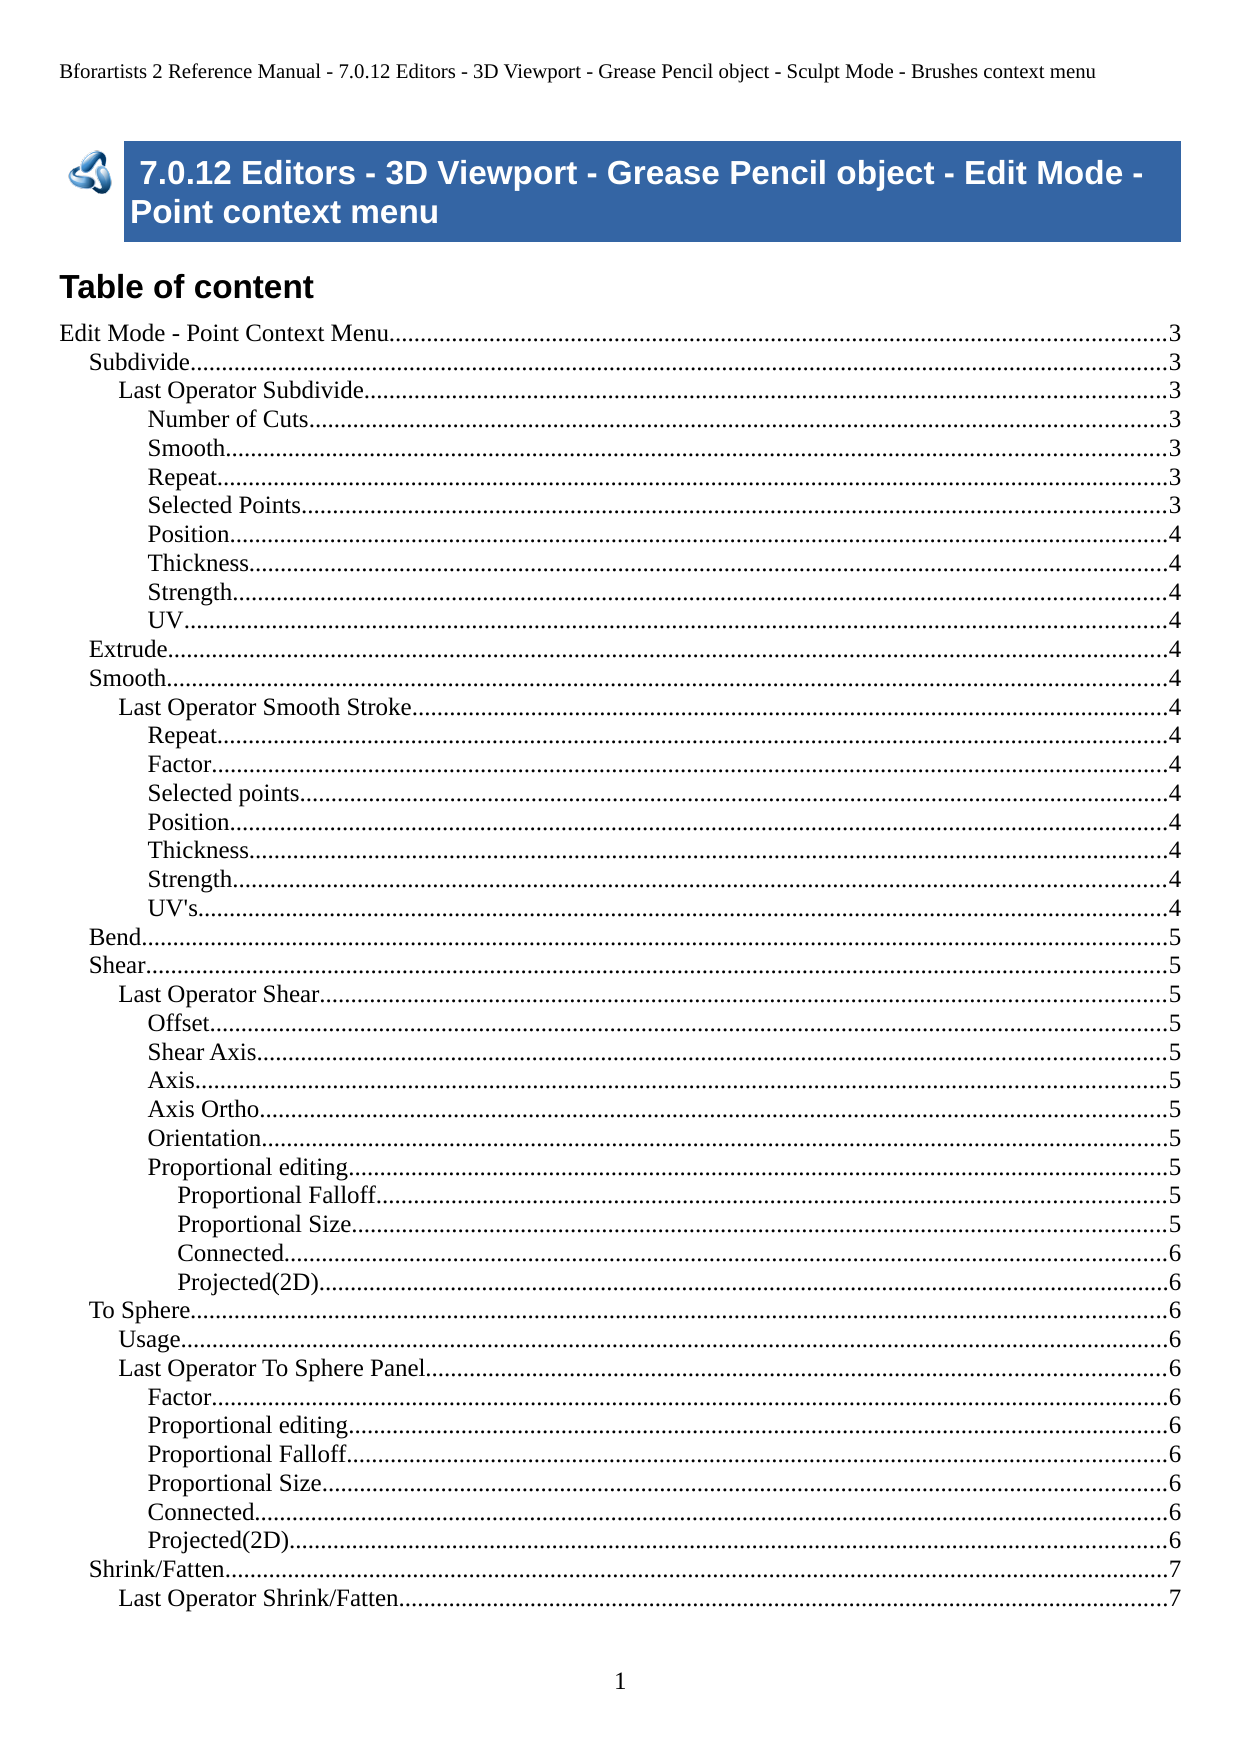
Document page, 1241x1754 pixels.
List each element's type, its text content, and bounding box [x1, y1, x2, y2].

text Projected(2D) 6 [177, 1267, 1181, 1295]
text Smooth 3 [147, 433, 1181, 462]
text Last Operator To Sphere Panel 6 [118, 1353, 1181, 1382]
text Selected Points 3 [147, 490, 1181, 519]
text Shear 5 [88, 950, 1181, 979]
text Connected 6 [147, 1497, 1181, 1525]
text Last Operator Smooth Stroke 4 [118, 692, 1181, 720]
text Subdivide 3 [88, 347, 1181, 375]
text Repeat 4 [147, 720, 1181, 749]
text Projected(2D) 6 [147, 1525, 1181, 1554]
text Strength 4 [147, 864, 1181, 893]
text Proportional Size 5 [177, 1209, 1181, 1238]
text Proportional Falloff 6 [147, 1439, 1181, 1468]
text Strength 4 [147, 577, 1181, 605]
text Proportional editing 5 [147, 1152, 1181, 1180]
text Bend 5 [88, 922, 1181, 950]
text Extrude 4 [88, 634, 1181, 663]
text Number of Cuts 3 [147, 404, 1181, 433]
table_header 7.0.12 Editors - 3D Viewport - Grease Pencil object - Edit Mode - Point context menu [124, 141, 1181, 242]
text Shear Axis 5 [147, 1037, 1181, 1065]
text Last Operator Shrink/Fatten 7 [118, 1583, 1181, 1612]
text Axis Ortho 5 [147, 1094, 1181, 1123]
text Position 4 [147, 807, 1181, 835]
text Proportional Size 6 [147, 1468, 1181, 1497]
text Edit Mode - Point Context Menu 3 [59, 318, 1181, 347]
text Orientation 5 [147, 1123, 1181, 1152]
text Thickness 4 [147, 548, 1181, 577]
text Shrink/Fatten 7 [88, 1554, 1181, 1583]
text To Sphere 6 [88, 1295, 1181, 1324]
text UV 4 [147, 605, 1181, 634]
text Smooth 4 [88, 663, 1181, 692]
text Connected 6 [177, 1238, 1181, 1267]
text Factor 4 [147, 749, 1181, 778]
text Last Operator Subdivide 3 [118, 375, 1181, 404]
text Axis 5 [147, 1065, 1181, 1094]
text UV's 4 [147, 893, 1181, 922]
text Proportional editing 6 [147, 1410, 1181, 1439]
text Selected points 4 [147, 778, 1181, 807]
picture [65, 147, 114, 197]
text Usage 6 [118, 1324, 1181, 1353]
text Factor 6 [147, 1382, 1181, 1410]
text Last Operator Shear 5 [118, 979, 1181, 1008]
text Repeat 3 [147, 462, 1181, 490]
text Position 4 [147, 519, 1181, 548]
text Proportional Falloff 5 [177, 1180, 1181, 1209]
subtitle Table of content [59, 267, 1181, 305]
text Thickness 4 [147, 835, 1181, 864]
table_header [59, 141, 124, 242]
text Offset 5 [147, 1008, 1181, 1037]
